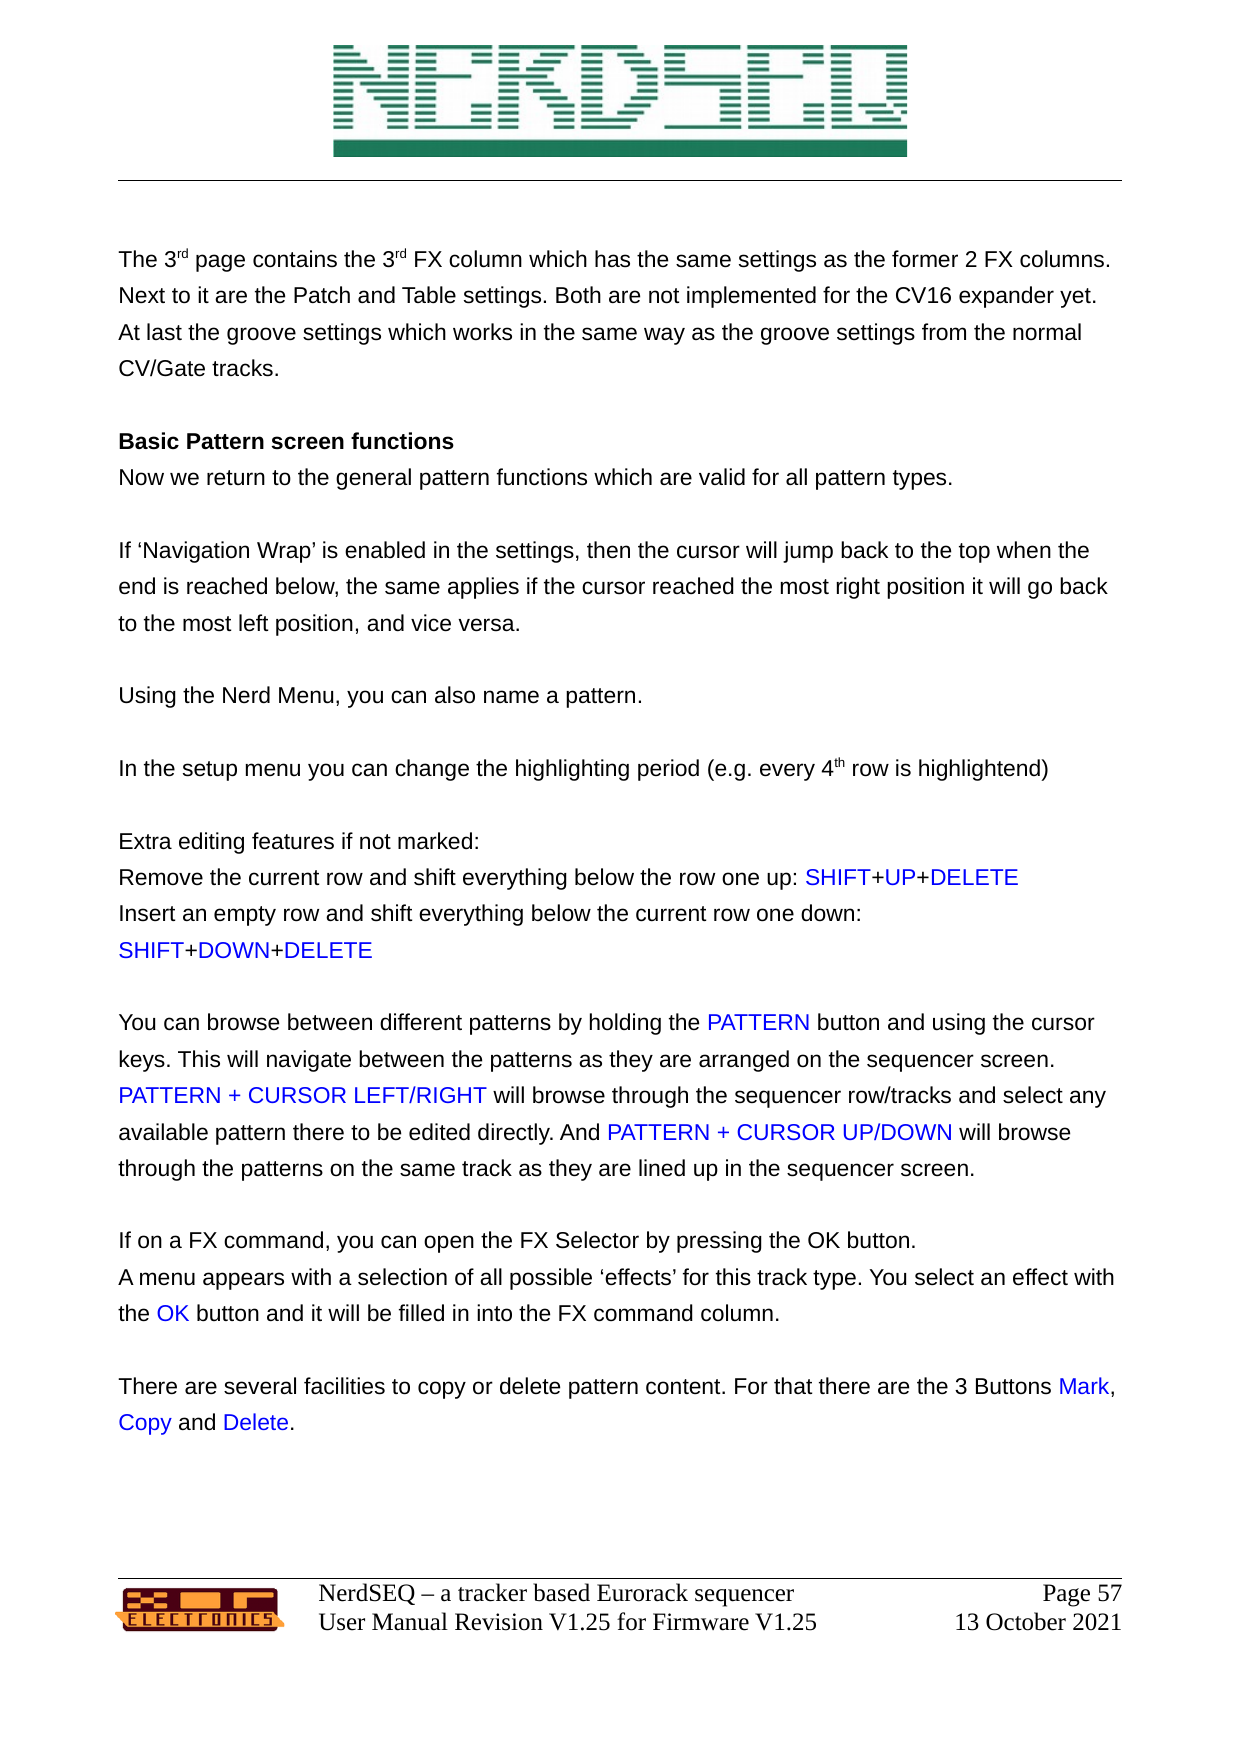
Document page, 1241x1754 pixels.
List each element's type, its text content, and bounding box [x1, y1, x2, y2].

text Insert an empty row and shift everything below the current row one down: SHIFT+DOWN+DELETE [118, 900, 1122, 963]
text In the setup menu you can change the highlighting period (e.g. every 4th row is highlightend) [118, 755, 1122, 781]
text Extra editing features if not marked: [118, 828, 1122, 854]
text If on a FX command, you can open the FX Selector by pressing the OK button. [118, 1227, 1122, 1254]
text At last the groove settings which works in the same way as the groove settings from the normal CV/Gate tracks. [118, 319, 1122, 381]
text Now we return to the general pattern functions which are valid for all pattern types. [118, 464, 1122, 490]
text Basic Pattern screen functions [118, 428, 1122, 454]
text You can browse between different patterns by holding the PATTERN button and using the cursor keys. This will navigate between the patterns as they are arranged on the sequencer screen. [118, 1009, 1122, 1072]
text The 3rd page contains the 3rd FX column which has the same settings as the former 2 FX columns. [118, 246, 1122, 272]
text Next to it are the Patch and Table settings. Both are not implemented for the CV16 expander yet. [118, 282, 1122, 309]
text PATTERN + CURSOR LEFT/RIGHT will browse through the sequencer row/tracks and select any available pattern there to be edited directly. And PATTERN + CURSOR UP/DOWN will browse through the patterns on the same track as they are lined up in the sequencer screen. [118, 1082, 1122, 1181]
text There are several facilities to copy or delete pattern content. For that there are the 3 Buttons Mark, Copy and Delete. [118, 1373, 1122, 1436]
picture [333, 45, 908, 157]
text Using the Nerd Menu, you can also name a pattern. [118, 682, 1122, 708]
text Remove the current row and shift everything below the row one up: SHIFT+UP+DELETE [118, 864, 1122, 890]
text If ‘Navigation Wrap’ is enabled in the settings, then the cursor will jump back to the top when the end is reached below, the same applies if the cursor reached the most right position it will go back to the most left position, and vice versa. [118, 537, 1122, 636]
text A menu appears with a selection of all possible ‘effects’ for this track type. You select an effect with the OK button and it will be filled in into the FX command column. [118, 1264, 1122, 1327]
picture [115, 1584, 285, 1634]
